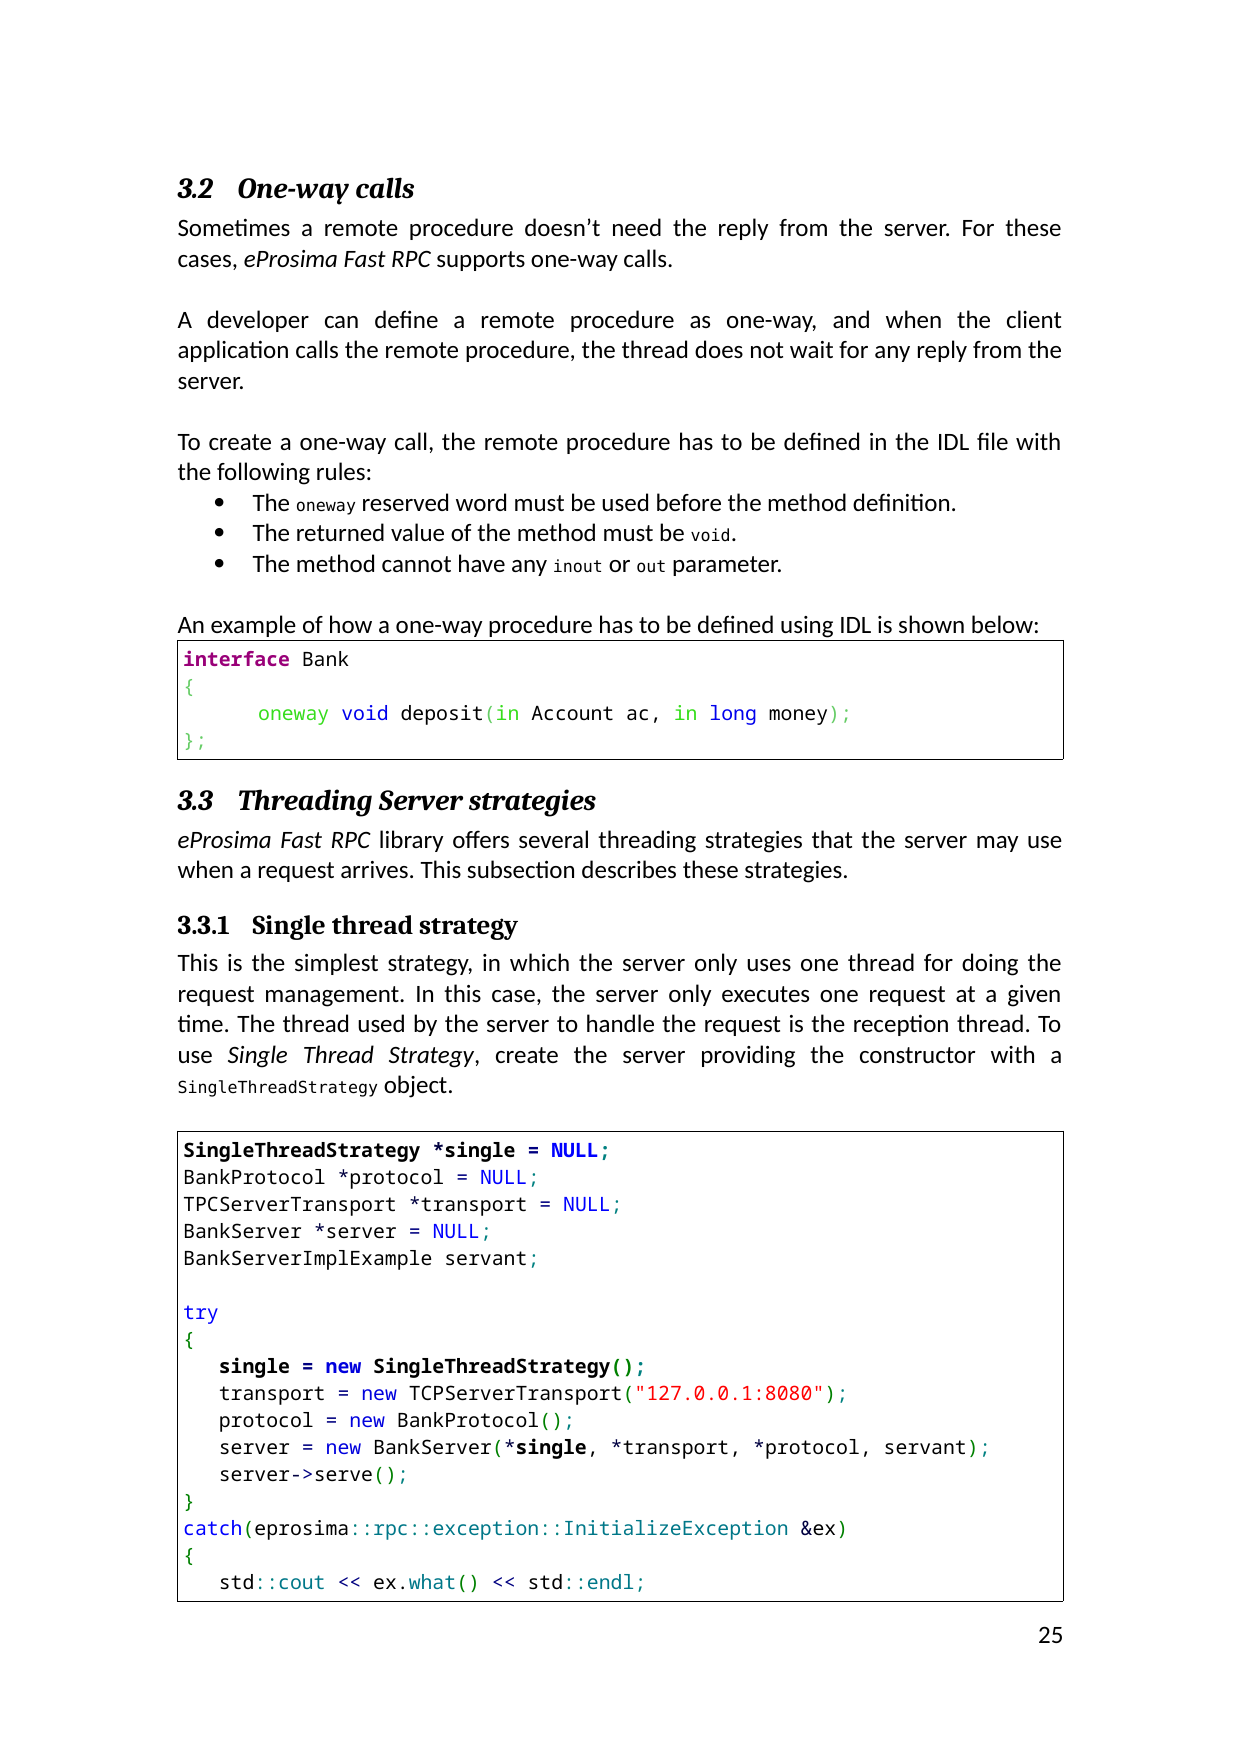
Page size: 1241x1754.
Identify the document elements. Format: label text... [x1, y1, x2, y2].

text An example of how a one-way procedure has to be defined using IDL is shown below: [177, 609, 1063, 640]
text Sometimes a remote procedure doesn’t need the reply from the server. For these cases, eProsima Fast RPC supports one-way calls. [177, 212, 1063, 273]
table_header SingleThreadStrategy *single = NULL; BankProtocol *protocol = NULL; TPCServerTransport *transport = NULL; BankServer *server = NULL; BankServerImplExample servant; try { single = new SingleThreadStrategy(); transport = new TCPServerTransport("127.0.0.1:8080"); protocol = new BankProtocol(); server = new BankServer(*single, *transport, *protocol, servant); server->serve(); } catch(eprosima::rpc::exception::InitializeException &ex) { std::cout << ex.what() << std::endl; [178, 1132, 1063, 1601]
table_header interface Bank { oneway void deposit(in Account ac, in long money); }; [178, 641, 1063, 759]
list The method cannot have any inout or out parameter. [215, 548, 1063, 579]
text This is the simplest strategy, in which the server only uses one thread for doing the request management. In this case, the server only executes one request at a given time. The thread used by the server to handle the request is the reception thread. To use Single Thread Strategy, create the server providing the constructor with a SingleThreadStrategy object. [177, 947, 1063, 1100]
text eProsima Fast RPC library offers several threading strategies that the server may use when a request arrives. This subsection describes these strategies. [177, 824, 1063, 885]
subtitle One-way calls [177, 173, 1063, 206]
list The oneway reserved word must be used before the method definition. [215, 487, 1063, 518]
text To create a one-way call, the remote procedure has to be defined in the IDL file with the following rules: [177, 426, 1063, 487]
subtitle Single thread strategy [177, 910, 1063, 941]
subtitle Threading Server strategies [177, 784, 1063, 818]
list The returned value of the method must be void. [215, 518, 1063, 548]
text A developer can define a remote procedure as one-way, and when the client application calls the remote procedure, the thread does not wait for any reply from the server. [177, 304, 1063, 396]
